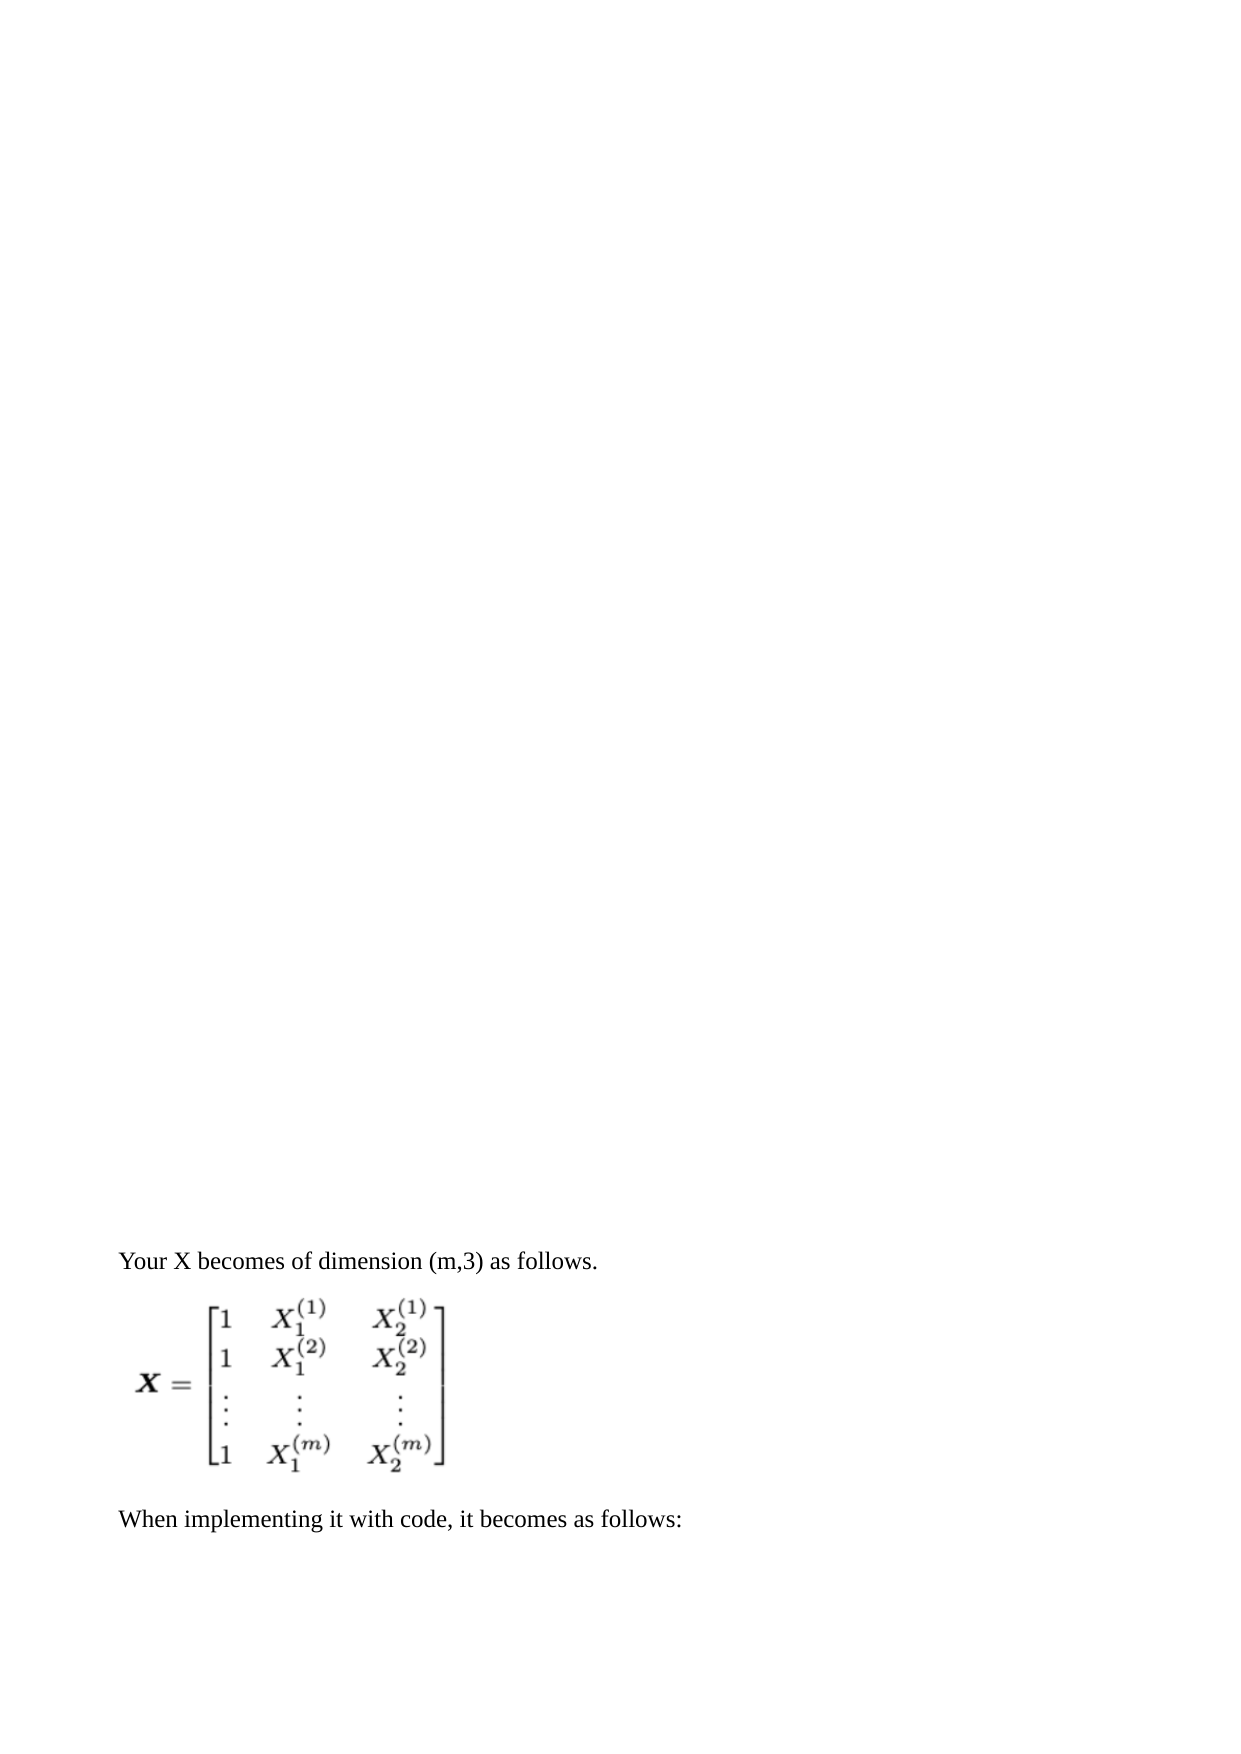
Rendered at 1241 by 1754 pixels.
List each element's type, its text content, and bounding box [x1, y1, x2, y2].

picture [118, 1293, 467, 1486]
text When implementing it with code, it becomes as follows: [118, 1504, 1122, 1533]
text Your X becomes of dimension (m,3) as follows. [118, 1246, 1122, 1275]
